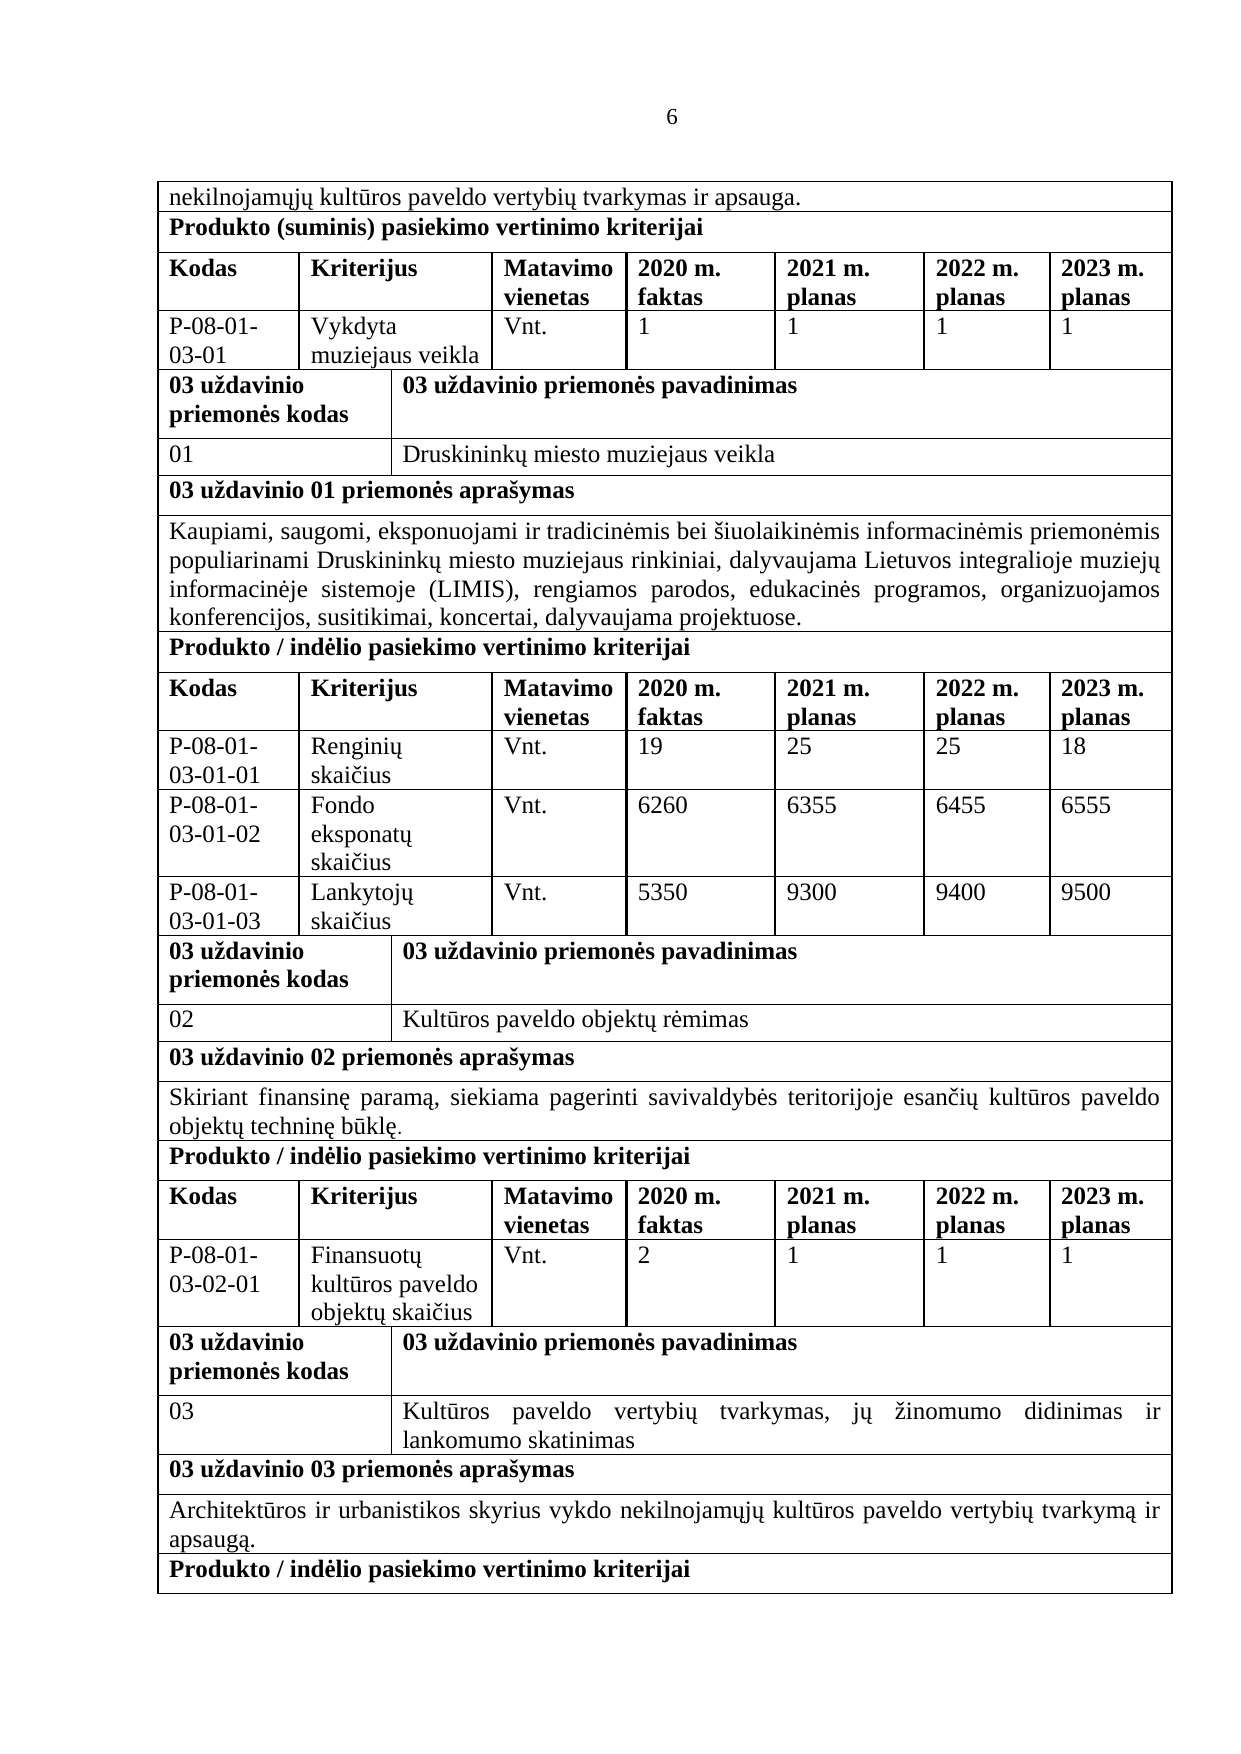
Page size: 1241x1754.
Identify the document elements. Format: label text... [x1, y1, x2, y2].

table_cell Vnt. [493, 877, 625, 935]
table_cell Druskininkų miesto muziejaus veikla [392, 439, 1171, 474]
table_cell Kodas [159, 253, 298, 310]
table_cell Kriterijus [300, 1181, 491, 1239]
table_cell 02 [159, 1005, 391, 1041]
table_cell Produkto / indėlio pasiekimo vertinimo kriterijai [159, 632, 1171, 672]
table_cell 2023 m. planas [1051, 253, 1171, 310]
table_cell Vnt. [493, 790, 625, 876]
table_cell 6455 [925, 790, 1049, 876]
table_cell Kaupiami, saugomi, eksponuojami ir tradicinėmis bei šiuolaikinėmis informacinėmis priemonėmis populiarinami Druskininkų miesto muziejaus rinkiniai, dalyvaujama Lietuvos integralioje muziejų informacinėje sistemoje (LIMIS), rengiamos parodos, edukacinės programos, organizuojamos konferencijos, susitikimai, koncertai, dalyvaujama projektuose. [159, 516, 1171, 631]
table_cell Produkto / indėlio pasiekimo vertinimo kriterijai [159, 1554, 1171, 1593]
table_cell 2020 m. faktas [628, 253, 774, 310]
table_cell 03 uždavinio priemonės pavadinimas [392, 370, 1171, 438]
table_cell Kriterijus [300, 673, 491, 730]
table_cell 01 [159, 439, 391, 474]
table_cell 9400 [925, 877, 1049, 935]
table_cell 9500 [1051, 877, 1171, 935]
table_cell 03 uždavinio priemonės kodas [159, 936, 391, 1003]
table_cell P-08-01-03-02-01 [159, 1240, 298, 1326]
table_cell Kultūros paveldo objektų rėmimas [392, 1005, 1171, 1041]
table_cell 03 uždavinio 02 priemonės aprašymas [159, 1042, 1171, 1081]
table_cell 25 [776, 731, 923, 789]
table_cell 2 [628, 1240, 774, 1326]
table_cell Kriterijus [300, 253, 491, 310]
table_cell Matavimo vienetas [493, 673, 625, 730]
table_cell Matavimo vienetas [493, 253, 625, 310]
table_cell Vnt. [493, 731, 625, 789]
table_cell Vnt. [493, 1240, 625, 1326]
table_cell Kodas [159, 673, 298, 730]
table_cell 03 uždavinio priemonės pavadinimas [392, 1327, 1171, 1395]
table_cell 6260 [628, 790, 774, 876]
table_cell Architektūros ir urbanistikos skyrius vykdo nekilnojamųjų kultūros paveldo vertybių tvarkymą ir apsaugą. [159, 1495, 1171, 1553]
table_cell 03 uždavinio priemonės pavadinimas [392, 936, 1171, 1003]
table_cell 03 uždavinio 01 priemonės aprašymas [159, 476, 1171, 515]
table_cell 2021 m. planas [776, 253, 923, 310]
table_cell Skiriant finansinę paramą, siekiama pagerinti savivaldybės teritorijoje esančių kultūros paveldo objektų techninę būklę. [159, 1082, 1171, 1140]
table_cell Vnt. [493, 311, 625, 369]
table_cell P-08-01-03-01-03 [159, 877, 298, 935]
table_cell 2021 m. planas [776, 673, 923, 730]
table_cell 1 [925, 1240, 1049, 1326]
table_cell Lankytojų skaičius [300, 877, 491, 935]
table_cell P-08-01-03-01-01 [159, 731, 298, 789]
table_cell 6355 [776, 790, 923, 876]
table_cell Vykdyta muziejaus veikla [300, 311, 491, 369]
table_cell Renginių skaičius [300, 731, 491, 789]
table_cell P-08-01-03-01 [159, 311, 298, 369]
table_cell 2021 m. planas [776, 1181, 923, 1239]
table_cell Produkto / indėlio pasiekimo vertinimo kriterijai [159, 1141, 1171, 1180]
table_cell Kultūros paveldo vertybių tvarkymas, jų žinomumo didinimas ir lankomumo skatinimas [392, 1396, 1171, 1453]
table_cell 2022 m. planas [925, 1181, 1049, 1239]
table_cell 19 [628, 731, 774, 789]
table_cell 2022 m. planas [925, 253, 1049, 310]
table_cell 03 uždavinio priemonės kodas [159, 370, 391, 438]
table_cell 18 [1051, 731, 1171, 789]
table_cell 2022 m. planas [925, 673, 1049, 730]
table_cell 1 [1051, 311, 1171, 369]
table_cell 25 [925, 731, 1049, 789]
table_cell 2023 m. planas [1051, 673, 1171, 730]
table_cell 9300 [776, 877, 923, 935]
table_cell 03 [159, 1396, 391, 1453]
table_cell Fondo eksponatų skaičius [300, 790, 491, 876]
table_cell 1 [1051, 1240, 1171, 1326]
table_cell 03 uždavinio 03 priemonės aprašymas [159, 1455, 1171, 1494]
table_cell 5350 [628, 877, 774, 935]
table_cell nekilnojamųjų kultūros paveldo vertybių tvarkymas ir apsauga. [159, 182, 1171, 211]
table_cell 1 [776, 1240, 923, 1326]
table_cell 2020 m. faktas [628, 1181, 774, 1239]
table_cell P-08-01-03-01-02 [159, 790, 298, 876]
table_cell 1 [776, 311, 923, 369]
table_cell 03 uždavinio priemonės kodas [159, 1327, 391, 1395]
table_cell 1 [628, 311, 774, 369]
table_cell 2023 m. planas [1051, 1181, 1171, 1239]
table_cell 6555 [1051, 790, 1171, 876]
table_cell Produkto (suminis) pasiekimo vertinimo kriterijai [159, 212, 1171, 252]
table_cell Matavimo vienetas [493, 1181, 625, 1239]
table_cell 2020 m. faktas [628, 673, 774, 730]
table_cell 1 [925, 311, 1049, 369]
table_cell Finansuotų kultūros paveldo objektų skaičius [300, 1240, 491, 1326]
table_cell Kodas [159, 1181, 298, 1239]
